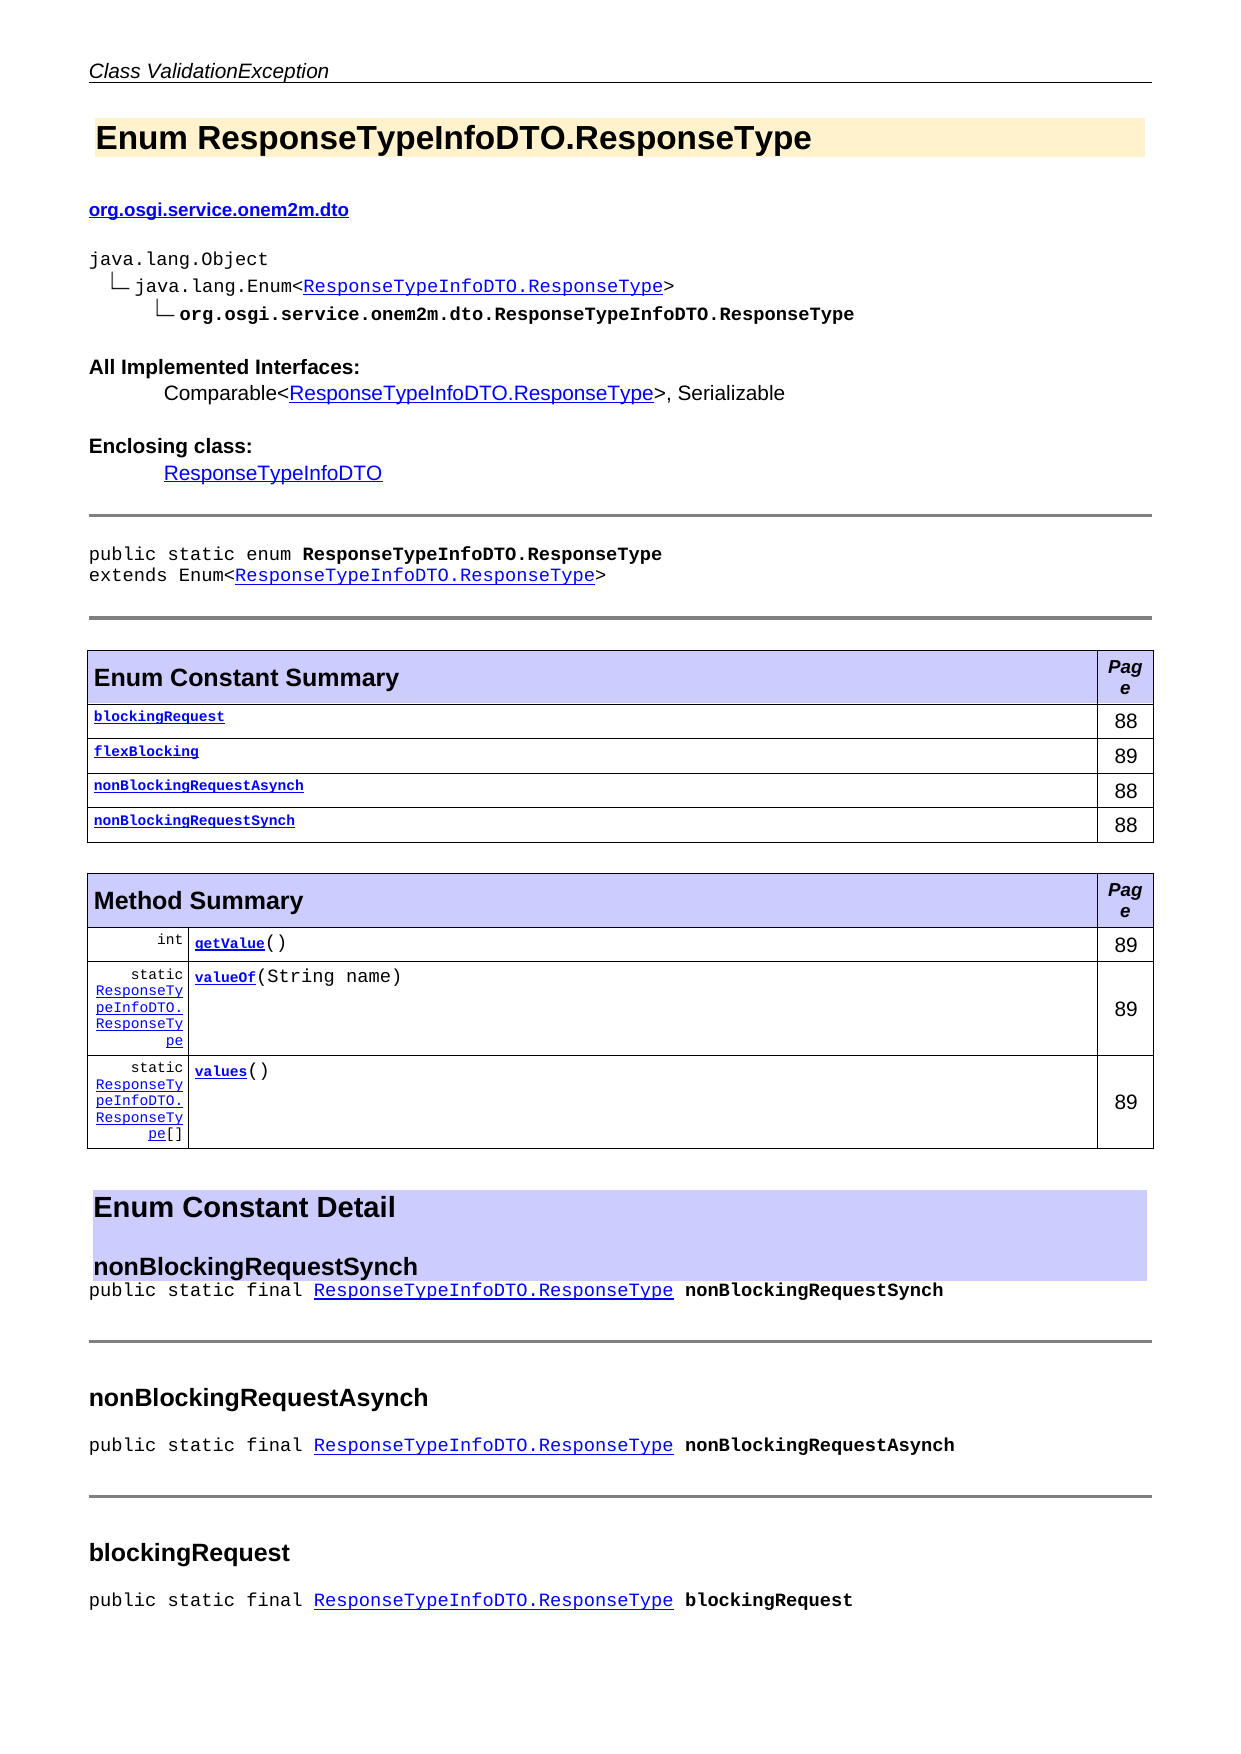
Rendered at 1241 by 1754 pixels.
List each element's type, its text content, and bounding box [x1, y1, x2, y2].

table_cell static ResponseTypeInfoDTO.ResponseType[] [88, 1056, 188, 1148]
table_cell flexBlocking [88, 739, 1097, 773]
picture [156, 298, 180, 320]
table_cell 88 [1098, 928, 1153, 961]
subtitle Enclosing class: [88, 434, 1152, 458]
text Comparable<ResponseTypeInfoDTO.ResponseType>, Serializable [163, 381, 1152, 405]
subtitle nonBlockingRequestAsynch [88, 1380, 1152, 1412]
table_cell 88 [1098, 739, 1153, 773]
table_header Method Summary [88, 874, 1097, 927]
table_cell values() [189, 1056, 1097, 1148]
table_header Enum Constant Summary [88, 651, 1097, 703]
table_header Page [1098, 651, 1153, 703]
table_cell int [88, 928, 188, 961]
text public static final ResponseTypeInfoDTO.ResponseType nonBlockingRequestAsynch [88, 1436, 1152, 1457]
table_cell 87 [1098, 705, 1153, 738]
text java.lang.Object [88, 249, 1152, 271]
text ResponseTypeInfoDTO [163, 460, 1152, 484]
subtitle Enum ResponseTypeInfoDTO.ResponseType [95, 118, 1145, 157]
table_header Page [1098, 874, 1153, 927]
table_cell 87 [1098, 808, 1153, 842]
subtitle blockingRequest [88, 1535, 1152, 1567]
picture [111, 270, 135, 293]
text public static enum ResponseTypeInfoDTO.ResponseType [88, 545, 1152, 566]
subtitle Enum Constant Detail [93, 1190, 1147, 1224]
table_cell nonBlockingRequestSynch [88, 808, 1097, 842]
text extends Enum<ResponseTypeInfoDTO.ResponseType> [88, 566, 1152, 587]
table_cell static ResponseTypeInfoDTO.ResponseType [88, 962, 188, 1055]
subtitle nonBlockingRequestSynch [93, 1252, 1147, 1281]
text public static final ResponseTypeInfoDTO.ResponseType nonBlockingRequestSynch [88, 1281, 1152, 1302]
table_cell valueOf(String name) [189, 962, 1097, 1055]
table_cell 88 [1098, 1056, 1153, 1148]
text org.osgi.service.onem2m.dto [88, 198, 1152, 220]
subtitle All Implemented Interfaces: [88, 355, 1152, 379]
text public static final ResponseTypeInfoDTO.ResponseType blockingRequest [88, 1591, 1152, 1612]
table_cell 88 [1098, 962, 1153, 1055]
table_cell nonBlockingRequestAsynch [88, 774, 1097, 807]
text org.osgi.service.onem2m.dto.ResponseTypeInfoDTO.ResponseType [88, 298, 1152, 326]
table_cell getValue() [189, 928, 1097, 961]
table_cell blockingRequest [88, 705, 1097, 738]
text java.lang.Enum<ResponseTypeInfoDTO.ResponseType> [88, 271, 1152, 298]
table_cell 87 [1098, 774, 1153, 807]
